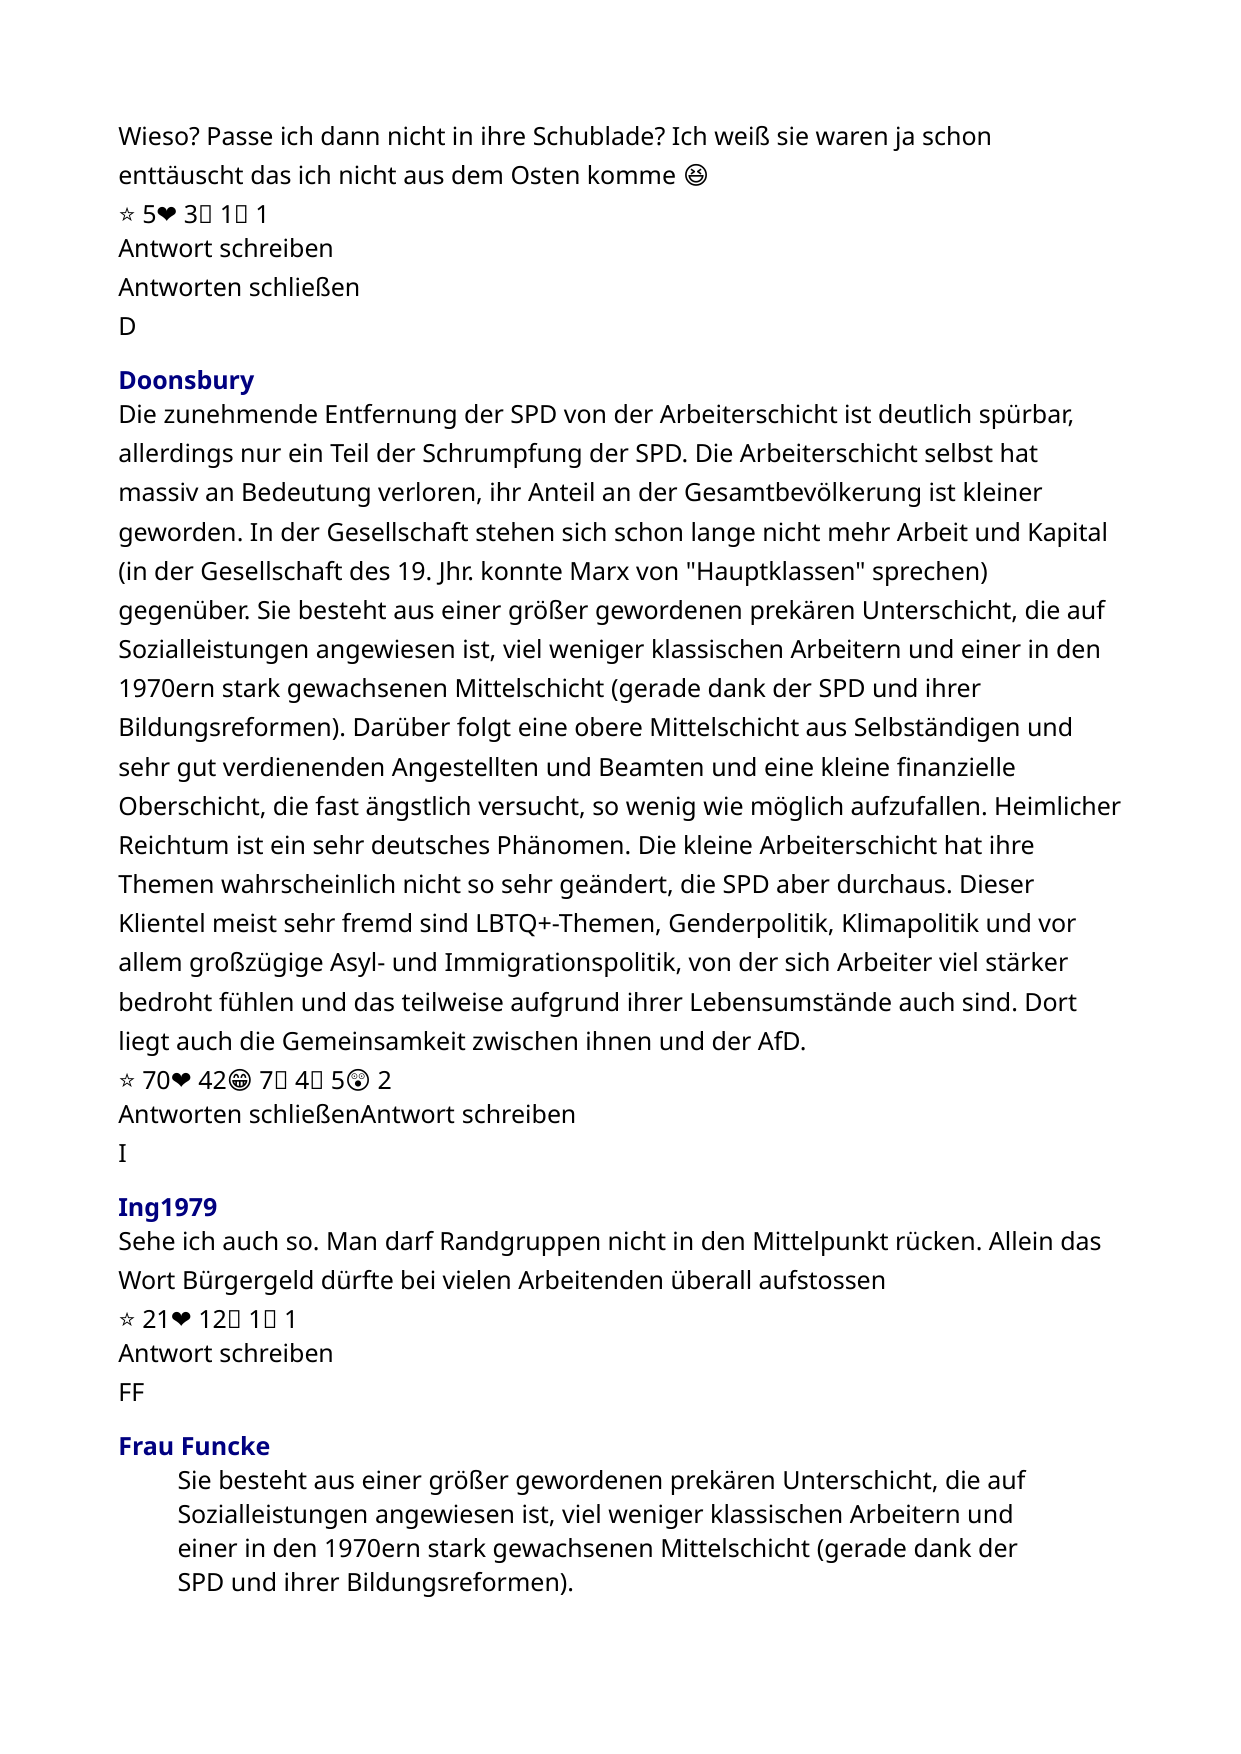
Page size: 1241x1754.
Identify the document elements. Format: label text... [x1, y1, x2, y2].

text Die zunehmende Entfernung der SPD von der Arbeiterschicht ist deutlich spürbar, allerdings nur ein Teil der Schrumpfung der SPD. Die Arbeiterschicht selbst hat massiv an Bedeutung verloren, ihr Anteil an der Gesamtbevölkerung ist kleiner geworden. In der Gesellschaft stehen sich schon lange nicht mehr Arbeit und Kapital (in der Gesellschaft des 19. Jhr. konnte Marx von "Hauptklassen" sprechen) gegenüber. Sie besteht aus einer größer gewordenen prekären Unterschicht, die auf Sozialleistungen angewiesen ist, viel weniger klassischen Arbeitern und einer in den 1970ern stark gewachsenen Mittelschicht (gerade dank der SPD und ihrer Bildungsreformen). Darüber folgt eine obere Mittelschicht aus Selbständigen und sehr gut verdienenden Angestellten und Beamten und eine kleine finanzielle Oberschicht, die fast ängstlich versucht, so wenig wie möglich aufzufallen. Heimlicher Reichtum ist ein sehr deutsches Phänomen. Die kleine Arbeiterschicht hat ihre Themen wahrscheinlich nicht so sehr geändert, die SPD aber durchaus. Dieser Klientel meist sehr fremd sind LBTQ+-Themen, Genderpolitik, Klimapolitik und vor allem großzügige Asyl- und Immigrationspolitik, von der sich Arbeiter viel stärker bedroht fühlen und das teilweise aufgrund ihrer Lebensumstände auch sind. Dort liegt auch die Gemeinsamkeit zwischen ihnen und der AfD. [118, 397, 1122, 1057]
subtitle Frau Funcke [118, 1429, 1122, 1463]
text Antworten schließenAntwort schreiben [118, 1097, 1122, 1131]
subtitle Ing1979 [118, 1189, 1122, 1223]
text ⭐️ 70❤️ 42😁 7🙁 4🤨 5😲 2 [118, 1062, 1122, 1097]
text FF [118, 1375, 1122, 1409]
text Antwort schreiben [118, 231, 1122, 264]
text I [118, 1136, 1122, 1170]
text Sie besteht aus einer größer gewordenen prekären Unterschicht, die auf Sozialleistungen angewiesen ist, viel weniger klassischen Arbeitern und einer in den 1970ern stark gewachsenen Mittelschicht (gerade dank der SPD und ihrer Bildungsreformen). [177, 1463, 1063, 1599]
text Antwort schreiben [118, 1336, 1122, 1370]
subtitle Doonsbury [118, 363, 1122, 397]
text ⭐️ 5❤️ 3🙁 1🤨 1 [118, 196, 1122, 231]
text Sehe ich auch so. Man darf Randgruppen nicht in den Mittelpunkt rücken. Allein das Wort Bürgergeld dürfte bei vielen Arbeitenden überall aufstossen [118, 1223, 1122, 1297]
text Antworten schließen [118, 270, 1122, 304]
text Wieso? Passe ich dann nicht in ihre Schublade? Ich weiß sie waren ja schon enttäuscht das ich nicht aus dem Osten komme 😆 [118, 118, 1122, 191]
text D [118, 309, 1122, 343]
text ⭐️ 21❤️ 12🙁 1🤨 1 [118, 1302, 1122, 1336]
